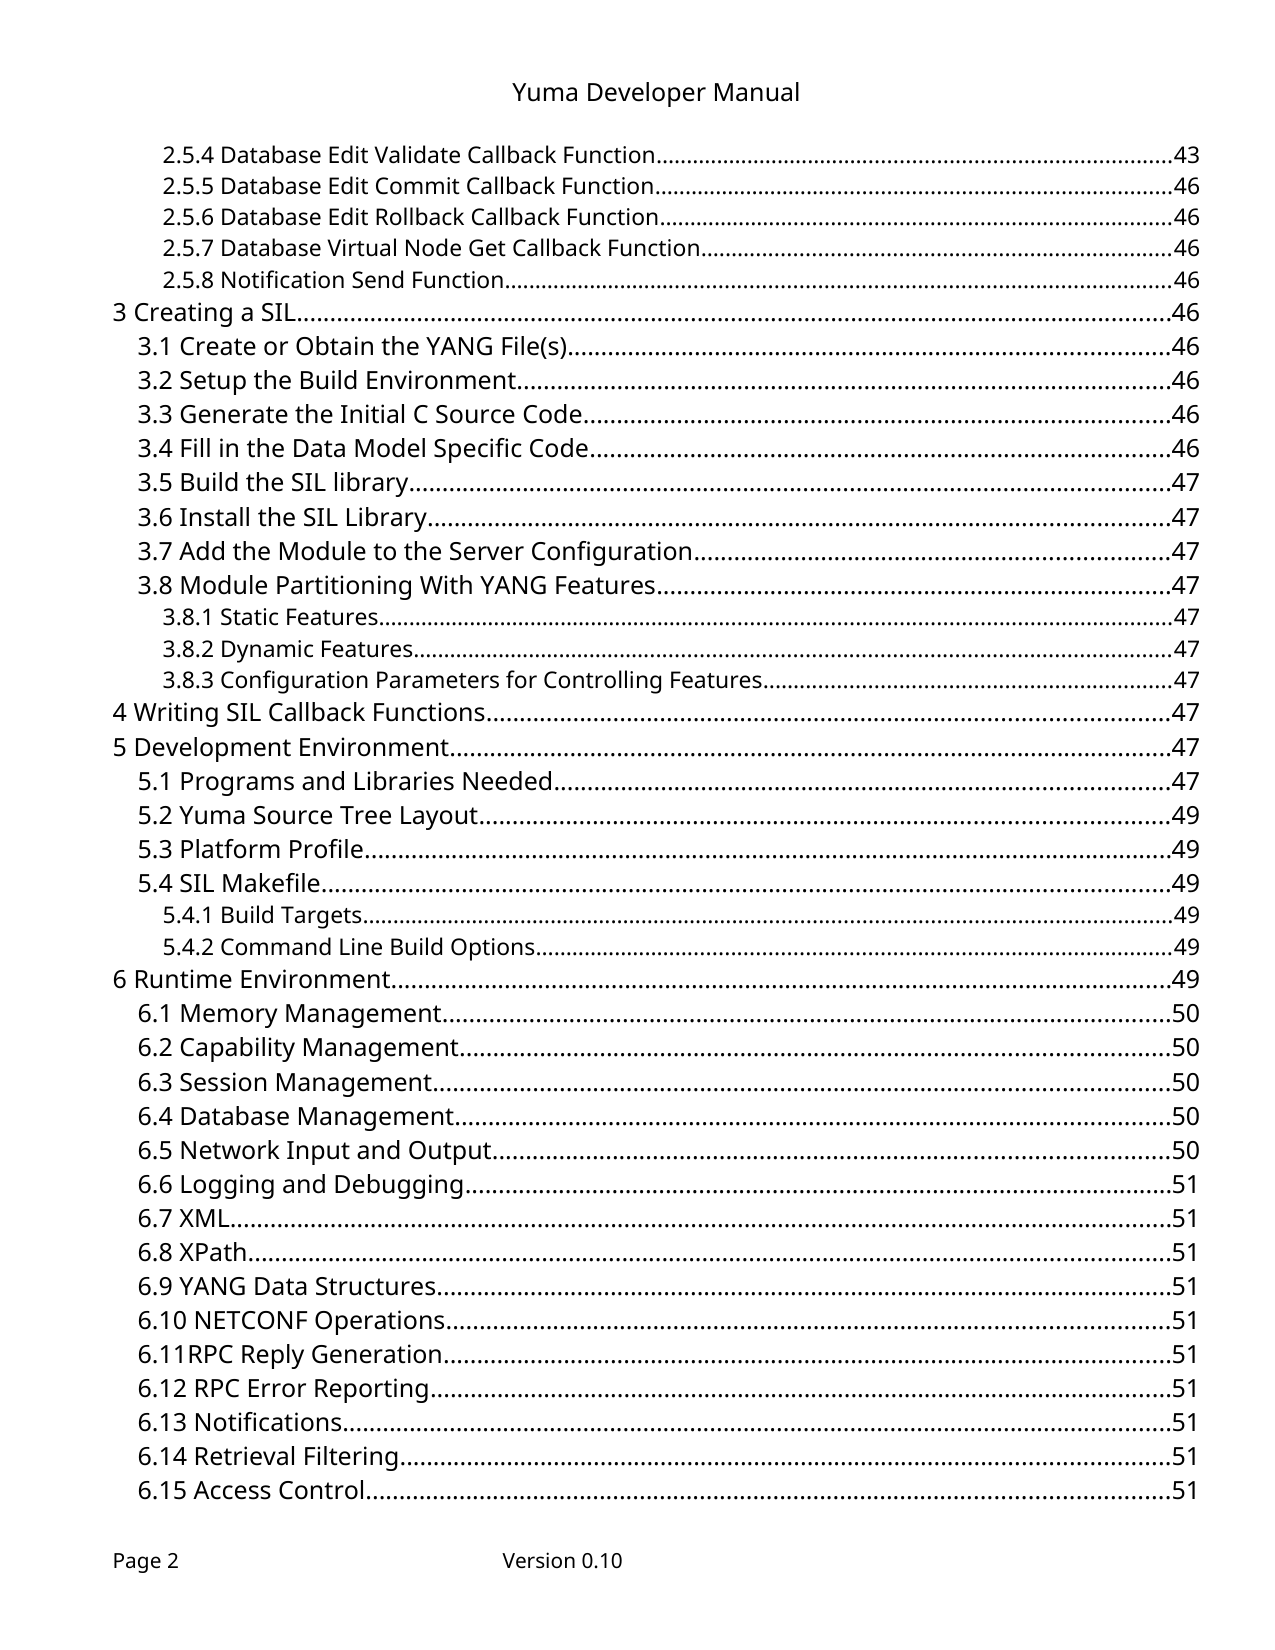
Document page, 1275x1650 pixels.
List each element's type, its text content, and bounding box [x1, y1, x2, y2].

text 6.15 Access Control 51 [137, 1473, 1200, 1507]
text 6.13 Notifications 51 [137, 1405, 1200, 1439]
text 6.5 Network Input and Output 50 [137, 1132, 1200, 1166]
text 5.4.1 Build Targets 49 [162, 899, 1200, 931]
text 3.3 Generate the Initial C Source Code 46 [137, 397, 1200, 431]
text 5.4.2 Command Line Build Options 49 [162, 931, 1200, 962]
text 6.2 Capability Management 50 [137, 1030, 1200, 1064]
text 3.5 Build the SIL library 47 [137, 465, 1200, 499]
text 3.8.1 Static Features 47 [162, 601, 1200, 633]
text 3.6 Install the SIL Library 47 [137, 499, 1200, 533]
text 5 Development Environment 47 [112, 729, 1200, 763]
text 3.4 Fill in the Data Model Specific Code 46 [137, 431, 1200, 465]
text 6.10 NETCONF Operations 51 [137, 1303, 1200, 1337]
text 6.12 RPC Error Reporting 51 [137, 1371, 1200, 1405]
text 2.5.5 Database Edit Commit Callback Function 46 [162, 170, 1200, 201]
text 6.14 Retrieval Filtering 51 [137, 1439, 1200, 1473]
text 6.3 Session Management 50 [137, 1064, 1200, 1098]
text 3.2 Setup the Build Environment 46 [137, 363, 1200, 397]
text 6.8 XPath 51 [137, 1234, 1200, 1268]
text 6.4 Database Management 50 [137, 1098, 1200, 1132]
text 6.9 YANG Data Structures 51 [137, 1268, 1200, 1303]
text 5.3 Platform Profile 49 [137, 831, 1200, 865]
text 3.8.3 Configuration Parameters for Controlling Features 47 [162, 664, 1200, 695]
text 3.7 Add the Module to the Server Configuration 47 [137, 533, 1200, 567]
text 5.2 Yuma Source Tree Layout 49 [137, 797, 1200, 831]
text 2.5.8 Notification Send Function 46 [162, 263, 1200, 295]
text 3.1 Create or Obtain the YANG File(s) 46 [137, 329, 1200, 363]
text 6.7 XML 51 [137, 1200, 1200, 1234]
text 2.5.4 Database Edit Validate Callback Function 43 [162, 138, 1200, 170]
text 5.4 SIL Makefile 49 [137, 865, 1200, 899]
text 6.11RPC Reply Generation 51 [137, 1337, 1200, 1371]
text 5.1 Programs and Libraries Needed 47 [137, 763, 1200, 797]
text 3.8.2 Dynamic Features 47 [162, 633, 1200, 664]
text 2.5.7 Database Virtual Node Get Callback Function 46 [162, 232, 1200, 263]
text 6 Runtime Environment 49 [112, 962, 1200, 996]
text 3 Creating a SIL 46 [112, 295, 1200, 329]
text 2.5.6 Database Edit Rollback Callback Function 46 [162, 201, 1200, 232]
text 3.8 Module Partitioning With YANG Features 47 [137, 567, 1200, 601]
text 4 Writing SIL Callback Functions 47 [112, 695, 1200, 729]
text 6.1 Memory Management 50 [137, 996, 1200, 1030]
text 6.6 Logging and Debugging 51 [137, 1166, 1200, 1200]
